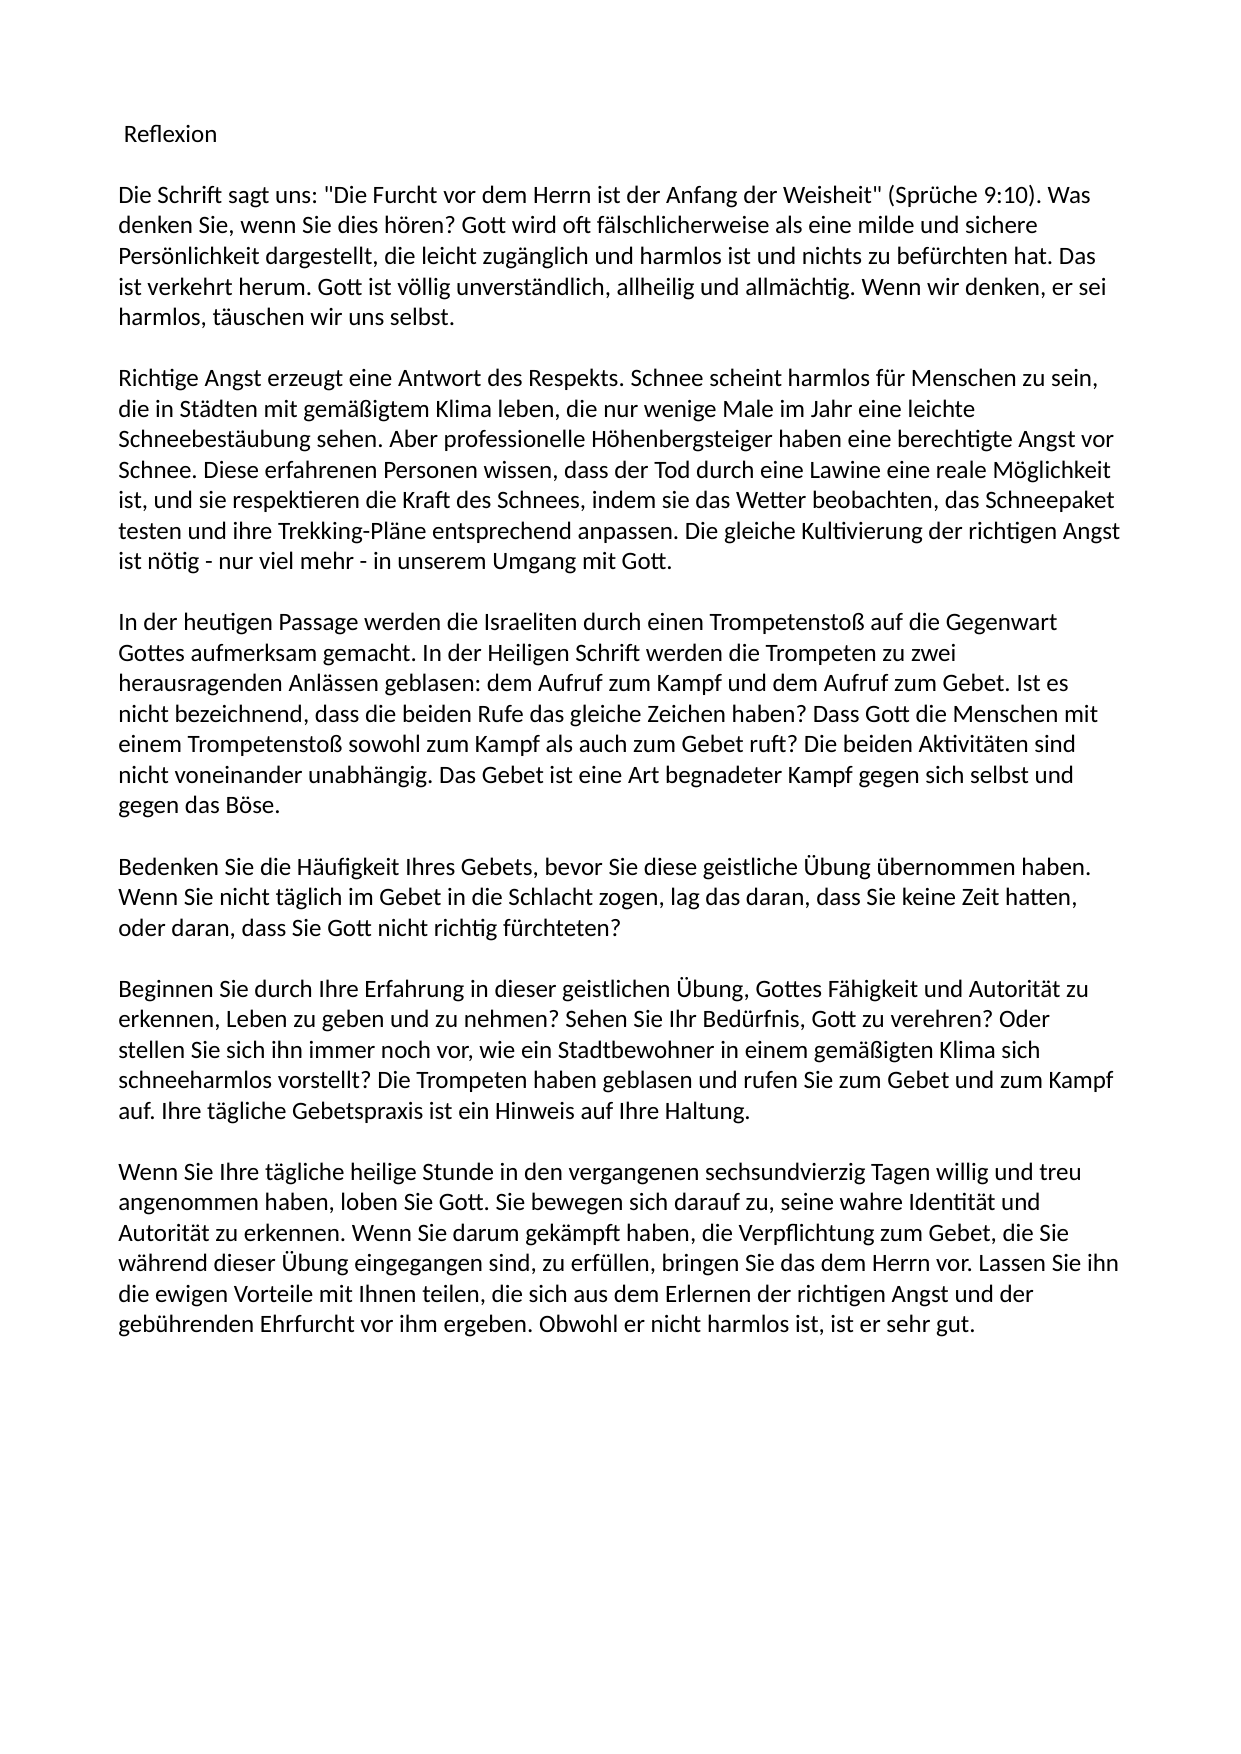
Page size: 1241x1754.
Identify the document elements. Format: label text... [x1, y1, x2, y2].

text Reflexion Die Schrift sagt uns: "Die Furcht vor dem Herrn ist der Anfang der Weisheit" (Sprüche 9:10). Was denken Sie, wenn Sie dies hören? Gott wird oft fälschlicherweise als eine milde und sichere Persönlichkeit dargestellt, die leicht zugänglich und harmlos ist und nichts zu befürchten hat. Das ist verkehrt herum. Gott ist völlig unverständlich, allheilig und allmächtig. Wenn wir denken, er sei harmlos, täuschen wir uns selbst. Richtige Angst erzeugt eine Antwort des Respekts. Schnee scheint harmlos für Menschen zu sein, die in Städten mit gemäßigtem Klima leben, die nur wenige Male im Jahr eine leichte Schneebestäubung sehen. Aber professionelle Höhenbergsteiger haben eine berechtigte Angst vor Schnee. Diese erfahrenen Personen wissen, dass der Tod durch eine Lawine eine reale Möglichkeit ist, und sie respektieren die Kraft des Schnees, indem sie das Wetter beobachten, das Schneepaket testen und ihre Trekking-Pläne entsprechend anpassen. Die gleiche Kultivierung der richtigen Angst ist nötig - nur viel mehr - in unserem Umgang mit Gott. In der heutigen Passage werden die Israeliten durch einen Trompetenstoß auf die Gegenwart Gottes aufmerksam gemacht. In der Heiligen Schrift werden die Trompeten zu zwei herausragenden Anlässen geblasen: dem Aufruf zum Kampf und dem Aufruf zum Gebet. Ist es nicht bezeichnend, dass die beiden Rufe das gleiche Zeichen haben? Dass Gott die Menschen mit einem Trompetenstoß sowohl zum Kampf als auch zum Gebet ruft? Die beiden Aktivitäten sind nicht voneinander unabhängig. Das Gebet ist eine Art begnadeter Kampf gegen sich selbst und gegen das Böse. Bedenken Sie die Häufigkeit Ihres Gebets, bevor Sie diese geistliche Übung übernommen haben. Wenn Sie nicht täglich im Gebet in die Schlacht zogen, lag das daran, dass Sie keine Zeit hatten, oder daran, dass Sie Gott nicht richtig fürchteten? Beginnen Sie durch Ihre Erfahrung in dieser geistlichen Übung, Gottes Fähigkeit und Autorität zu erkennen, Leben zu geben und zu nehmen? Sehen Sie Ihr Bedürfnis, Gott zu verehren? Oder stellen Sie sich ihn immer noch vor, wie ein Stadtbewohner in einem gemäßigten Klima sich schneeharmlos vorstellt? Die Trompeten haben geblasen und rufen Sie zum Gebet und zum Kampf auf. Ihre tägliche Gebetspraxis ist ein Hinweis auf Ihre Haltung. Wenn Sie Ihre tägliche heilige Stunde in den vergangenen sechsundvierzig Tagen willig und treu angenommen haben, loben Sie Gott. Sie bewegen sich darauf zu, seine wahre Identität und Autorität zu erkennen. Wenn Sie darum gekämpft haben, die Verpflichtung zum Gebet, die Sie während dieser Übung eingegangen sind, zu erfüllen, bringen Sie das dem Herrn vor. Lassen Sie ihn die ewigen Vorteile mit Ihnen teilen, die sich aus dem Erlernen der richtigen Angst und der gebührenden Ehrfurcht vor ihm ergeben. Obwohl er nicht harmlos ist, ist er sehr gut. [118, 118, 1122, 1339]
